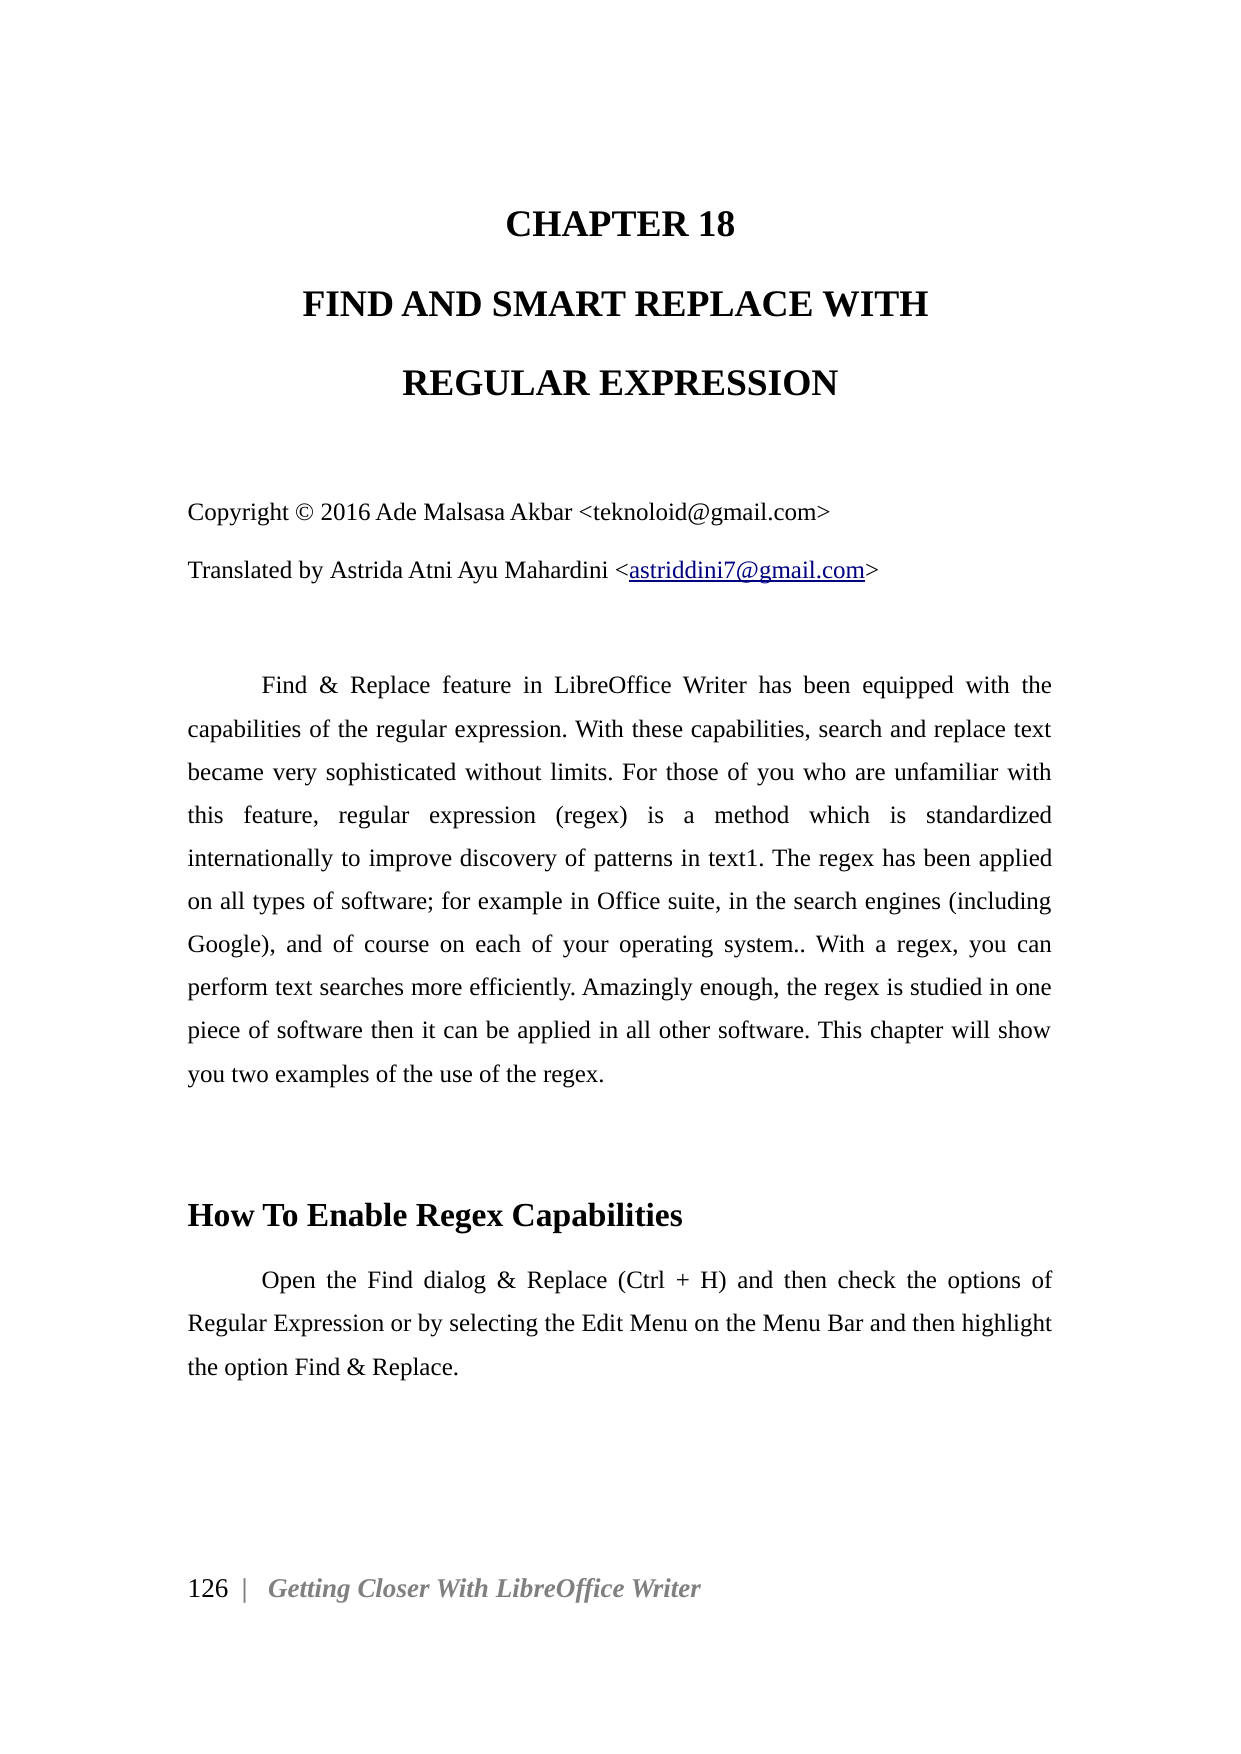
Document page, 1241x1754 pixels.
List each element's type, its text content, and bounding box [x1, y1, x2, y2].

text FIND AND SMART REPLACE WITH [187, 281, 1053, 324]
text Translated by Astrida Atni Ayu Mahardini <astriddini7@gmail.com> [187, 555, 1053, 584]
text CHAPTER 18 [187, 202, 1053, 245]
text Open the Find dialog & Replace (Ctrl + H) and then check the options of Regular Expression or by selecting the Edit Menu on the Menu Bar and then highlight the option Find & Replace. [187, 1265, 1053, 1380]
text Copyright © 2016 Ade Malsasa Akbar <teknoloid@gmail.com> [187, 497, 1053, 526]
text Find & Replace feature in LibreOffice Writer has been equipped with the capabilities of the regular expression. With these capabilities, search and replace text became very sophisticated without limits. For those of you who are unfamiliar with this feature, regular expression (regex) is a method which is standardized internationally to improve discovery of patterns in text1. The regex has been applied on all types of software; for example in Office suite, in the search engines (including Google), and of course on each of your operating system.. With a regex, you can perform text searches more efficiently. Amazingly enough, the regex is studied in one piece of software then it can be applied in all other software. This chapter will show you two examples of the use of the regex. [187, 671, 1053, 1087]
subtitle CHAPTER 18 FIND AND SMART REPLACE WITH REGULAR EXPRESSION [187, 175, 1053, 184]
subtitle How To Enable Regex Capabilities [187, 1195, 1053, 1233]
text REGULAR EXPRESSION [187, 360, 1053, 403]
